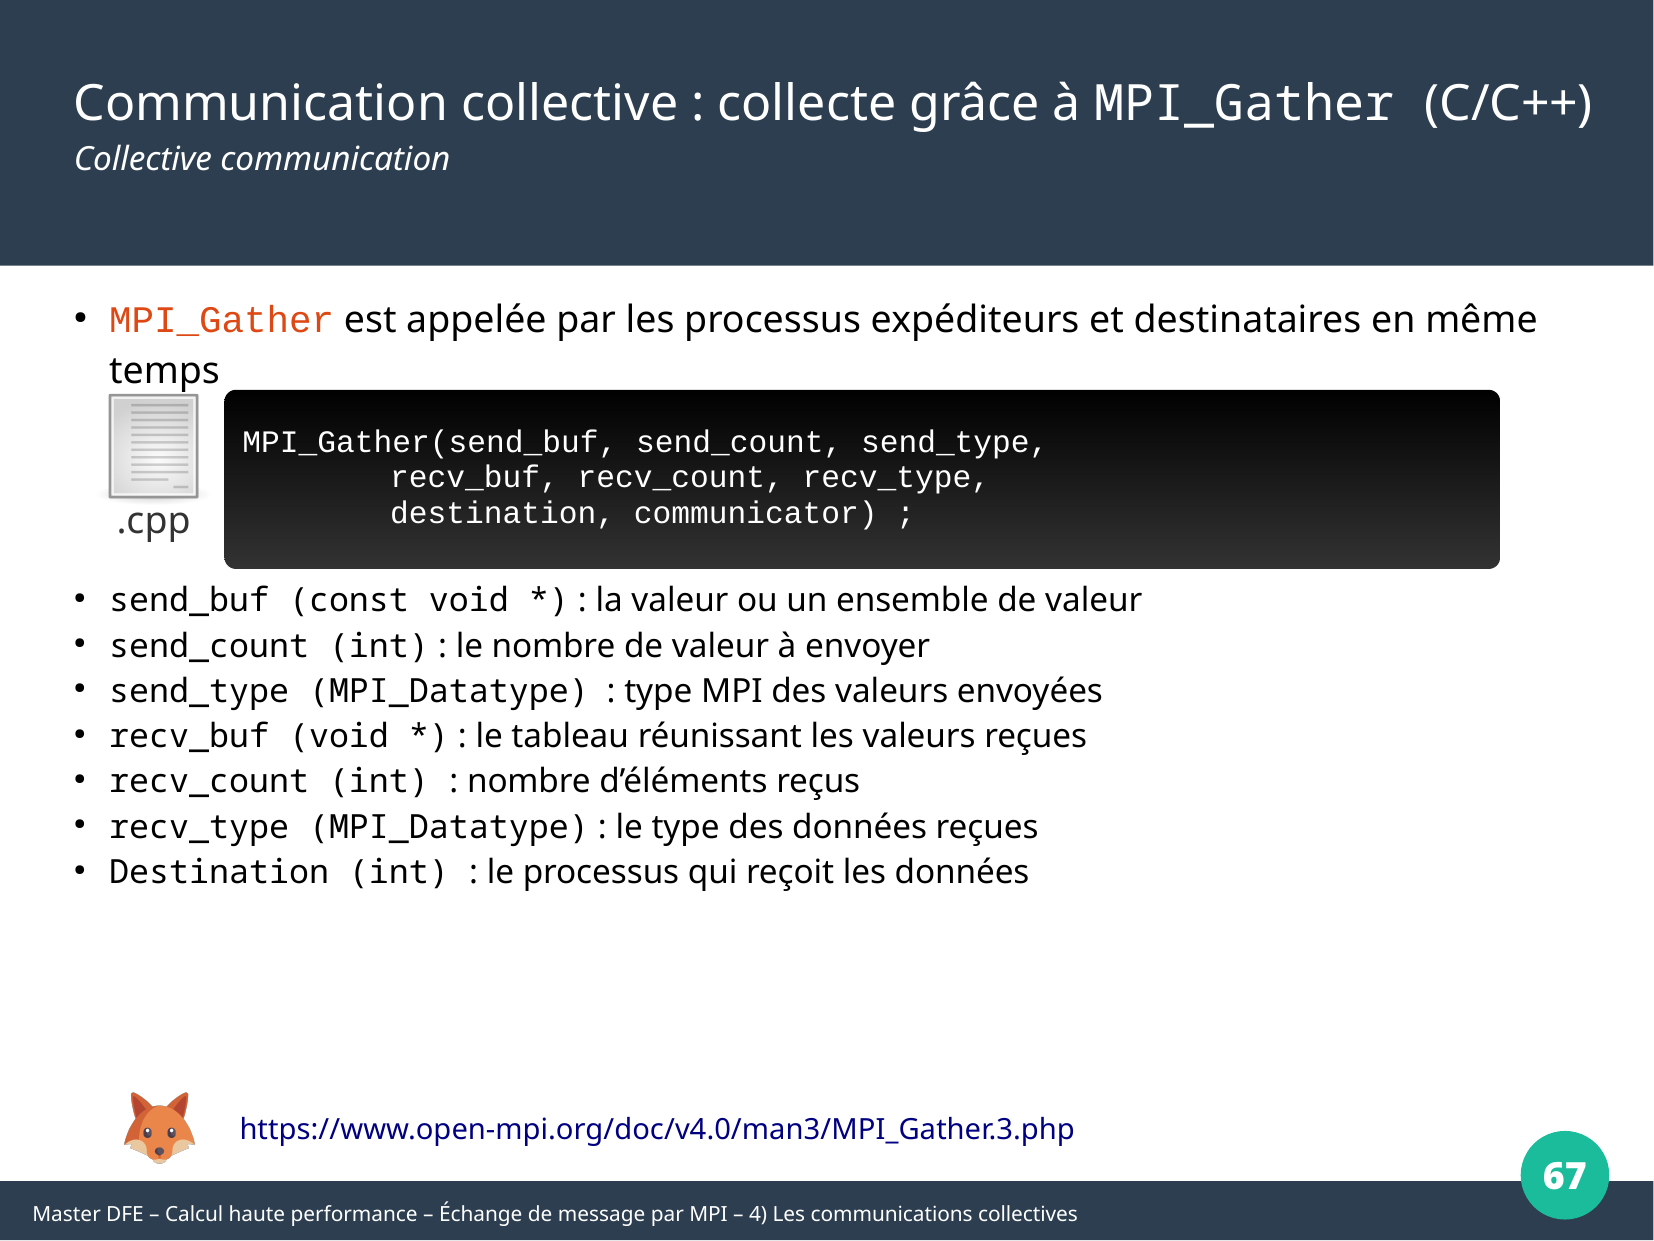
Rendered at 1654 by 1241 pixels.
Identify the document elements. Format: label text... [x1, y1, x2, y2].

text_box send_buf (const void *) : la valeur ou un ensemble de valeur send_count (int) : le nombre de valeur à envoyer send_type (MPI_Datatype) : type MPI des valeurs envoyées recv_buf (void *) : le tableau réunissant les valeurs reçues recv_count (int) : nombre d’éléments reçus recv_type (MPI_Datatype) : le type des données reçues Destination (int) : le processus qui reçoit les données [59, 568, 1619, 998]
text_box https://www.open-mpi.org/doc/v4.0/man3/MPI_Gather.3.php [224, 1100, 1489, 1170]
text_box .cpp [76, 486, 231, 553]
text_box MPI_Gather est appelée par les processus expéditeurs et destinataires en même temps [59, 285, 1619, 355]
text_box MPI_Gather(send_buf, send_count, send_type, recv_buf, recv_count, recv_type, destination, communicator) ; [224, 389, 1501, 568]
text_box Master DFE – Calcul haute performance – Échange de message par MPI – 4) Les communications collectives [17, 1191, 1436, 1235]
text_box Communication collective : collecte grâce à MPI_Gather (C/C++) Collective communication [59, 59, 1619, 256]
picture [94, 389, 213, 486]
picture [124, 1092, 195, 1164]
